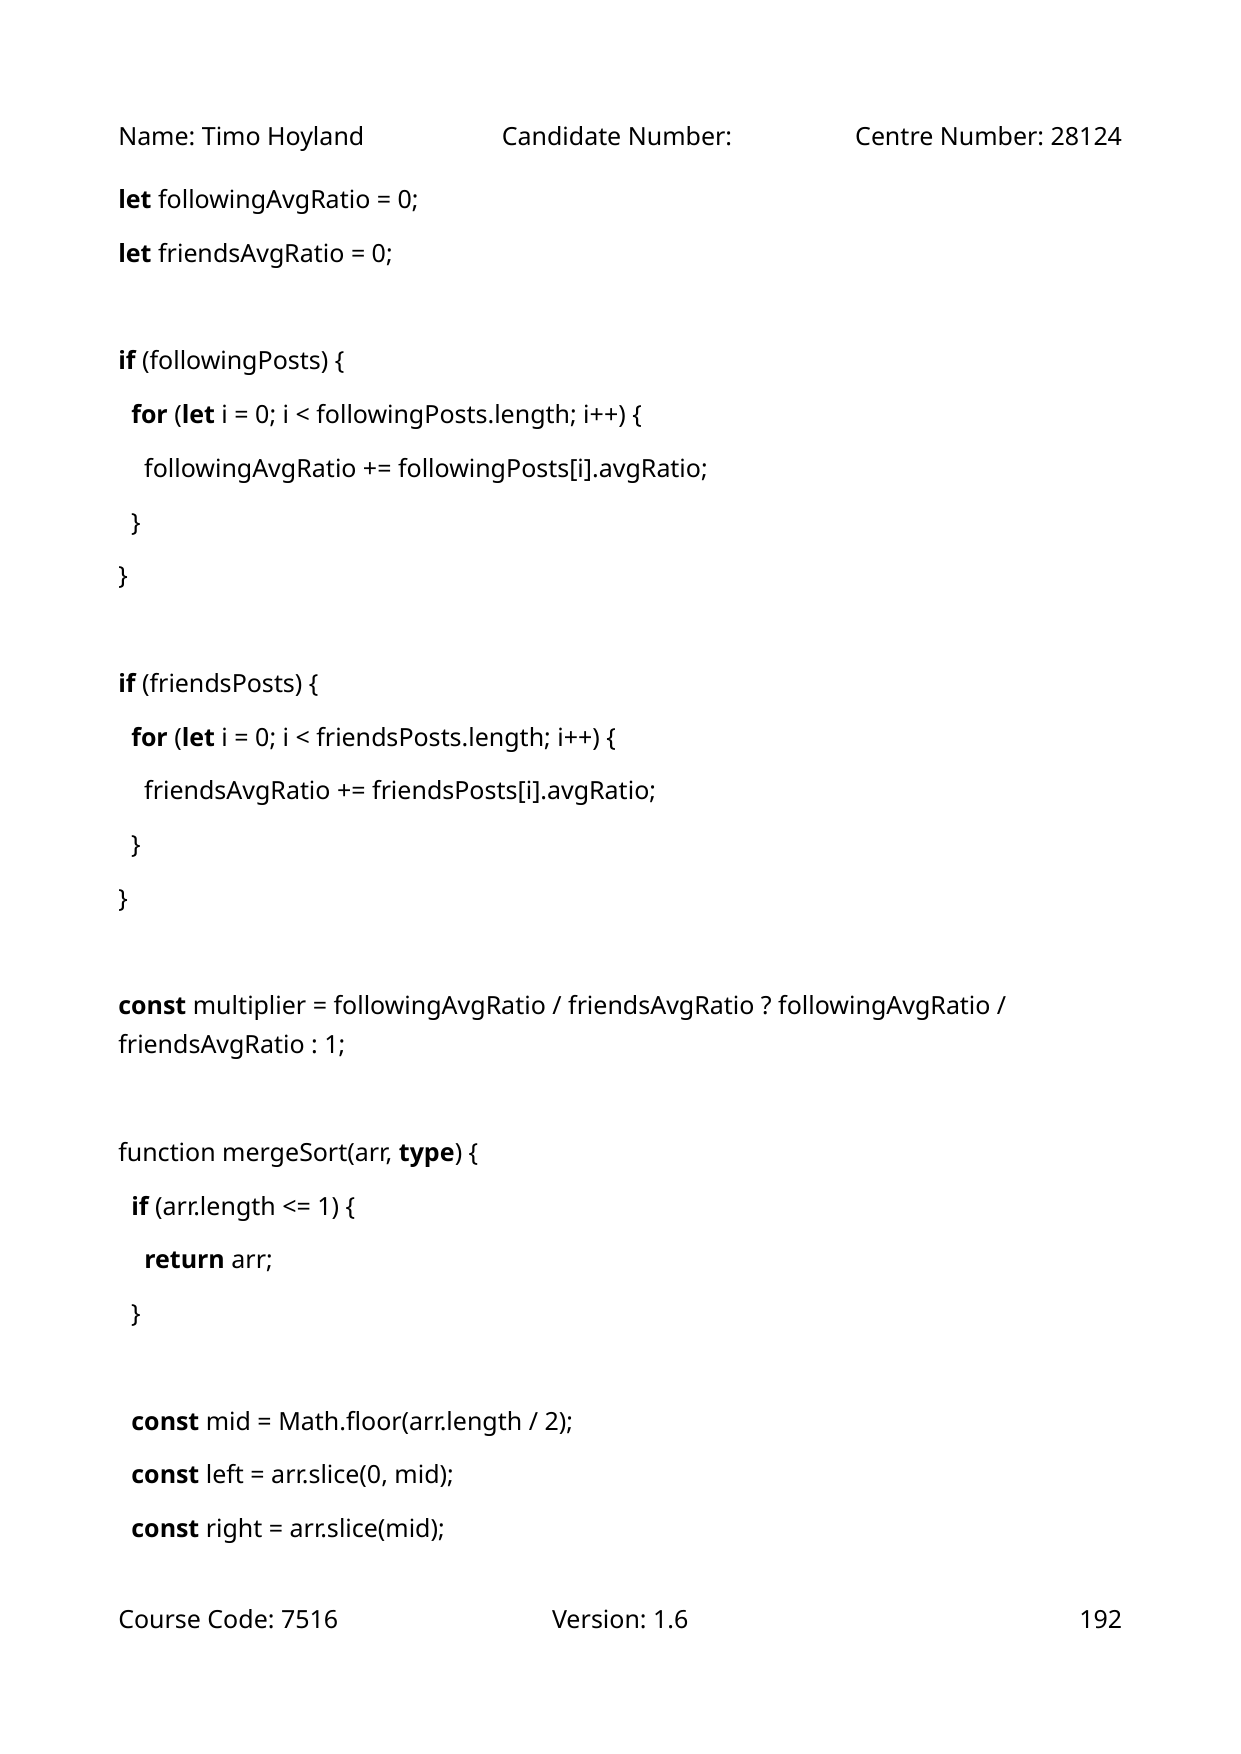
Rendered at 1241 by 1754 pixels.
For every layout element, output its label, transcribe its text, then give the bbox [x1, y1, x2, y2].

text } [118, 504, 1122, 538]
text for (let i = 0; i < followingPosts.length; i++) { [118, 397, 1122, 431]
text const right = arr.slice(mid); [118, 1511, 1122, 1545]
text for (let i = 0; i < friendsPosts.length; i++) { [118, 719, 1122, 753]
text if (arr.length <= 1) { [118, 1188, 1122, 1222]
text function mergeSort(arr, type) { [118, 1134, 1122, 1169]
text let friendsAvgRatio = 0; [118, 235, 1122, 269]
text if (followingPosts) { [118, 343, 1122, 377]
text const multiplier = followingAvgRatio / friendsAvgRatio ? followingAvgRatio / friendsAvgRatio : 1; [118, 988, 1122, 1061]
text followingAvgRatio += followingPosts[i].avgRatio; [118, 450, 1122, 484]
text let followingAvgRatio = 0; [118, 182, 1122, 216]
text } [118, 827, 1122, 861]
text const mid = Math.floor(arr.length / 2); [118, 1403, 1122, 1437]
text } [118, 1296, 1122, 1330]
text const left = arr.slice(0, mid); [118, 1457, 1122, 1491]
text return arr; [118, 1242, 1122, 1276]
text if (friendsPosts) { [118, 665, 1122, 699]
text } [118, 880, 1122, 914]
text friendsAvgRatio += friendsPosts[i].avgRatio; [118, 773, 1122, 807]
text } [118, 558, 1122, 592]
